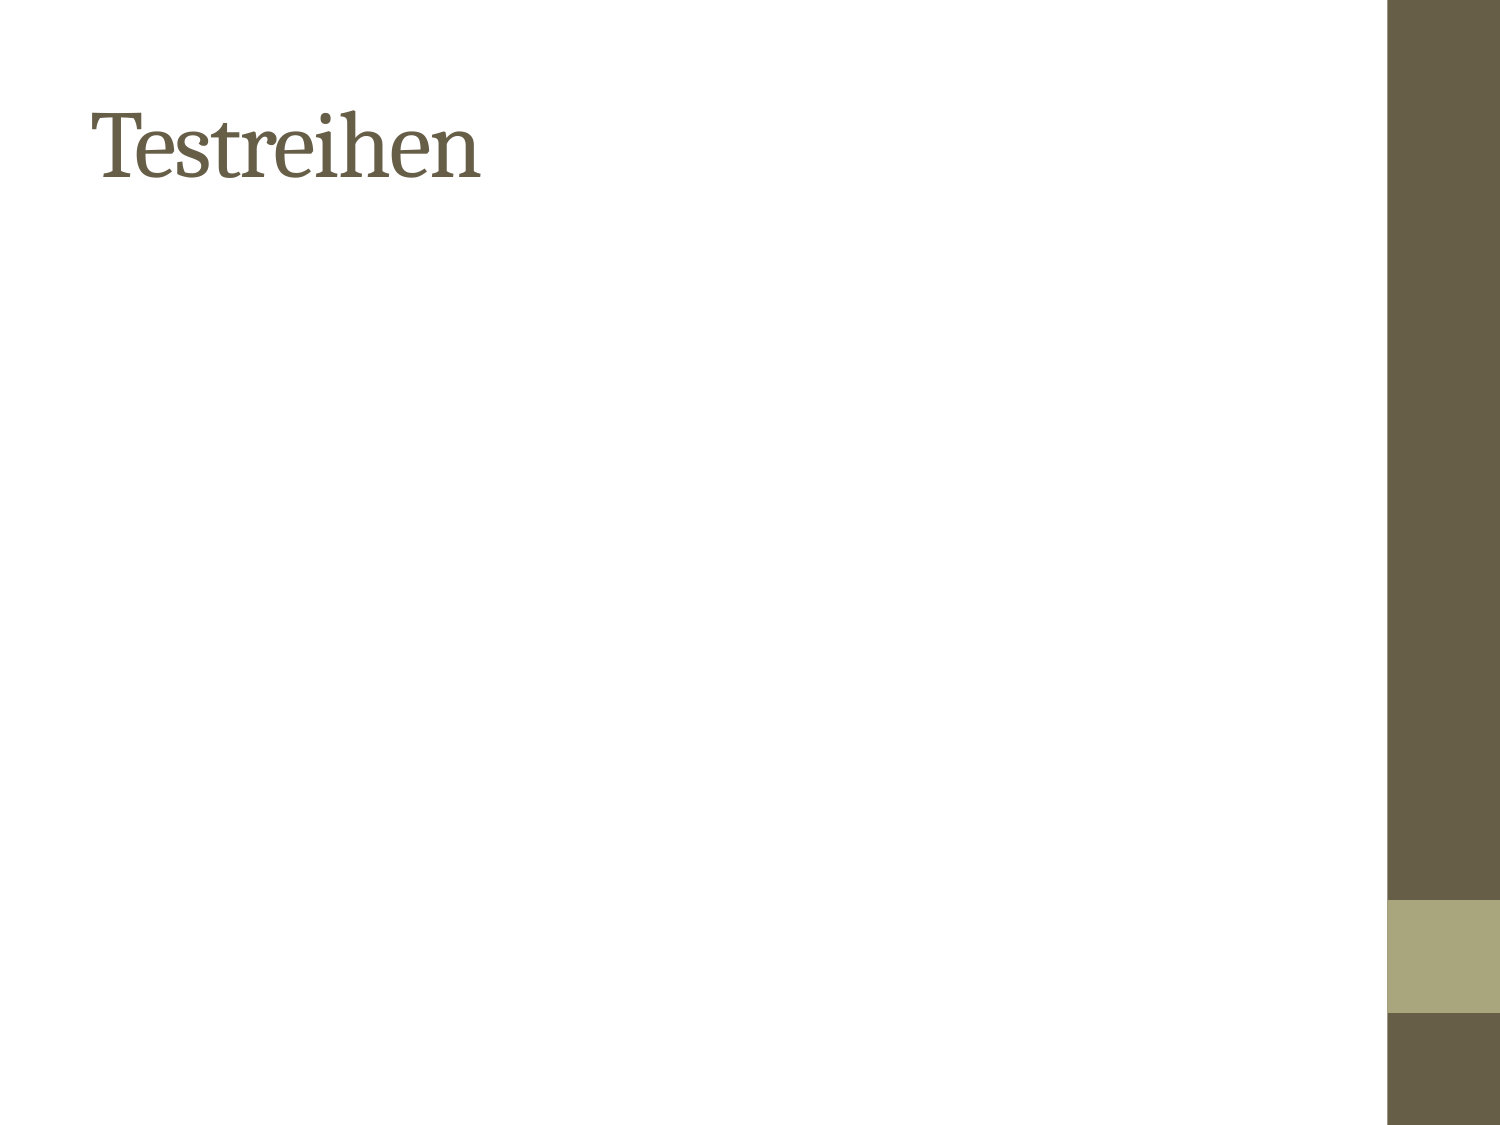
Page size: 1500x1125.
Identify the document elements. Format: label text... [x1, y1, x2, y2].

title Testreihen [75, 45, 1326, 233]
